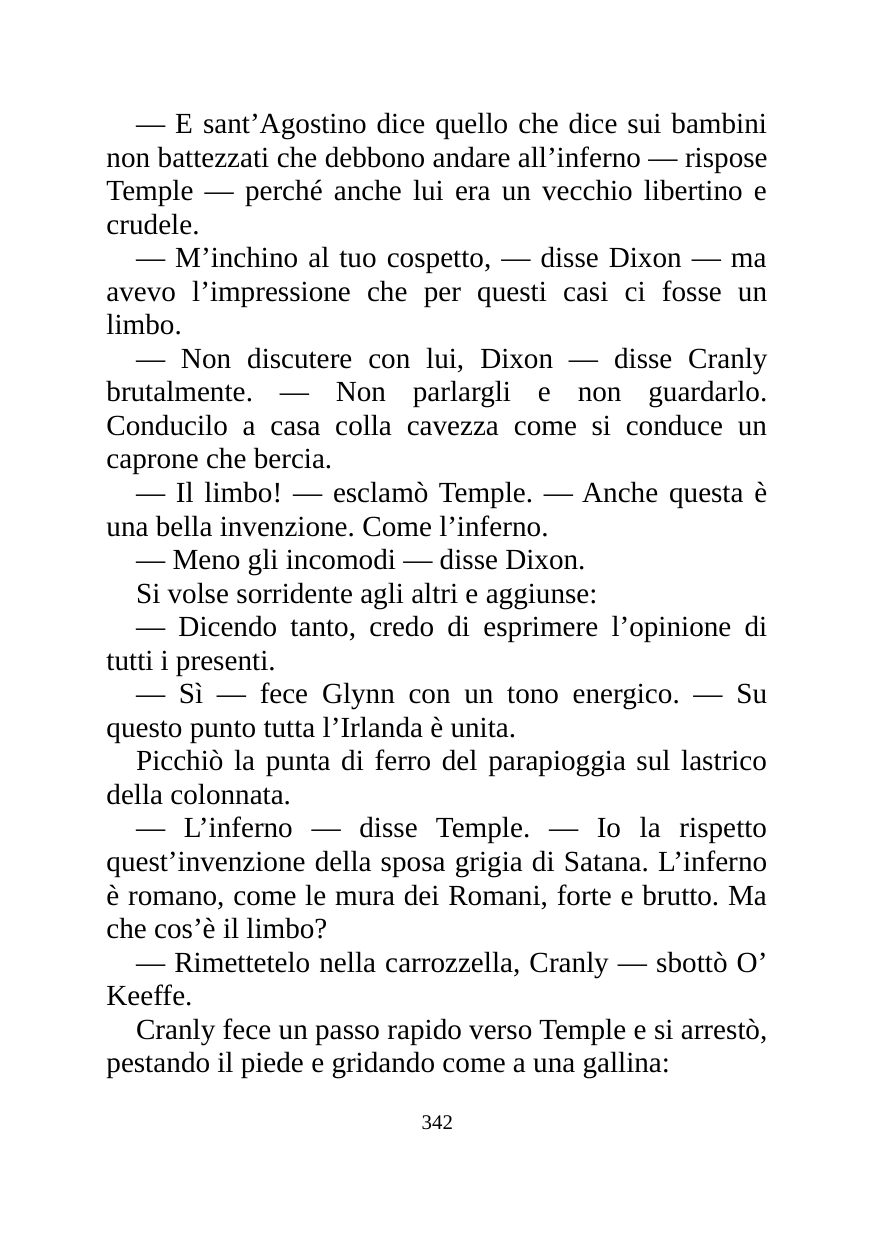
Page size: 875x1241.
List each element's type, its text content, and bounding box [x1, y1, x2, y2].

text Cranly fece un passo rapido verso Temple e si arrestò, pestando il piede e gridando come a una gallina: [106, 1012, 768, 1079]
text — Rimettetelo nella carrozzella, Cranly — sbottò O’ Keeffe. [106, 945, 768, 1012]
text — Dicendo tanto, credo di esprimere l’opinione di tutti i presenti. [106, 609, 768, 676]
text — E sant’Agostino dice quello che dice sui bambini non battezzati che debbono andare all’inferno — rispose Temple — perché anche lui era un vecchio libertino e crudele. [106, 106, 768, 240]
text Picchiò la punta di ferro del parapioggia sul lastrico della colonnata. [106, 743, 768, 811]
text — Sì — fece Glynn con un tono energico. — Su questo punto tutta l’Irlanda è unita. [106, 676, 768, 743]
text — M’inchino al tuo cospetto, — disse Dixon — ma avevo l’impressione che per questi casi ci fosse un limbo. [106, 240, 768, 341]
text — Il limbo! — esclamò Temple. — Anche questa è una bella invenzione. Come l’inferno. [106, 475, 768, 542]
text — Non discutere con lui, Dixon — disse Cranly brutalmente. — Non parlargli e non guardarlo. Conducilo a casa colla cavezza come si conduce un caprone che bercia. [106, 341, 768, 475]
text Si volse sorridente agli altri e aggiunse: [106, 576, 768, 609]
text — L’inferno — disse Temple. — Io la rispetto quest’invenzione della sposa grigia di Satana. L’inferno è romano, come le mura dei Romani, forte e brutto. Ma che cos’è il limbo? [106, 811, 768, 945]
text — Meno gli incomodi — disse Dixon. [106, 542, 768, 576]
